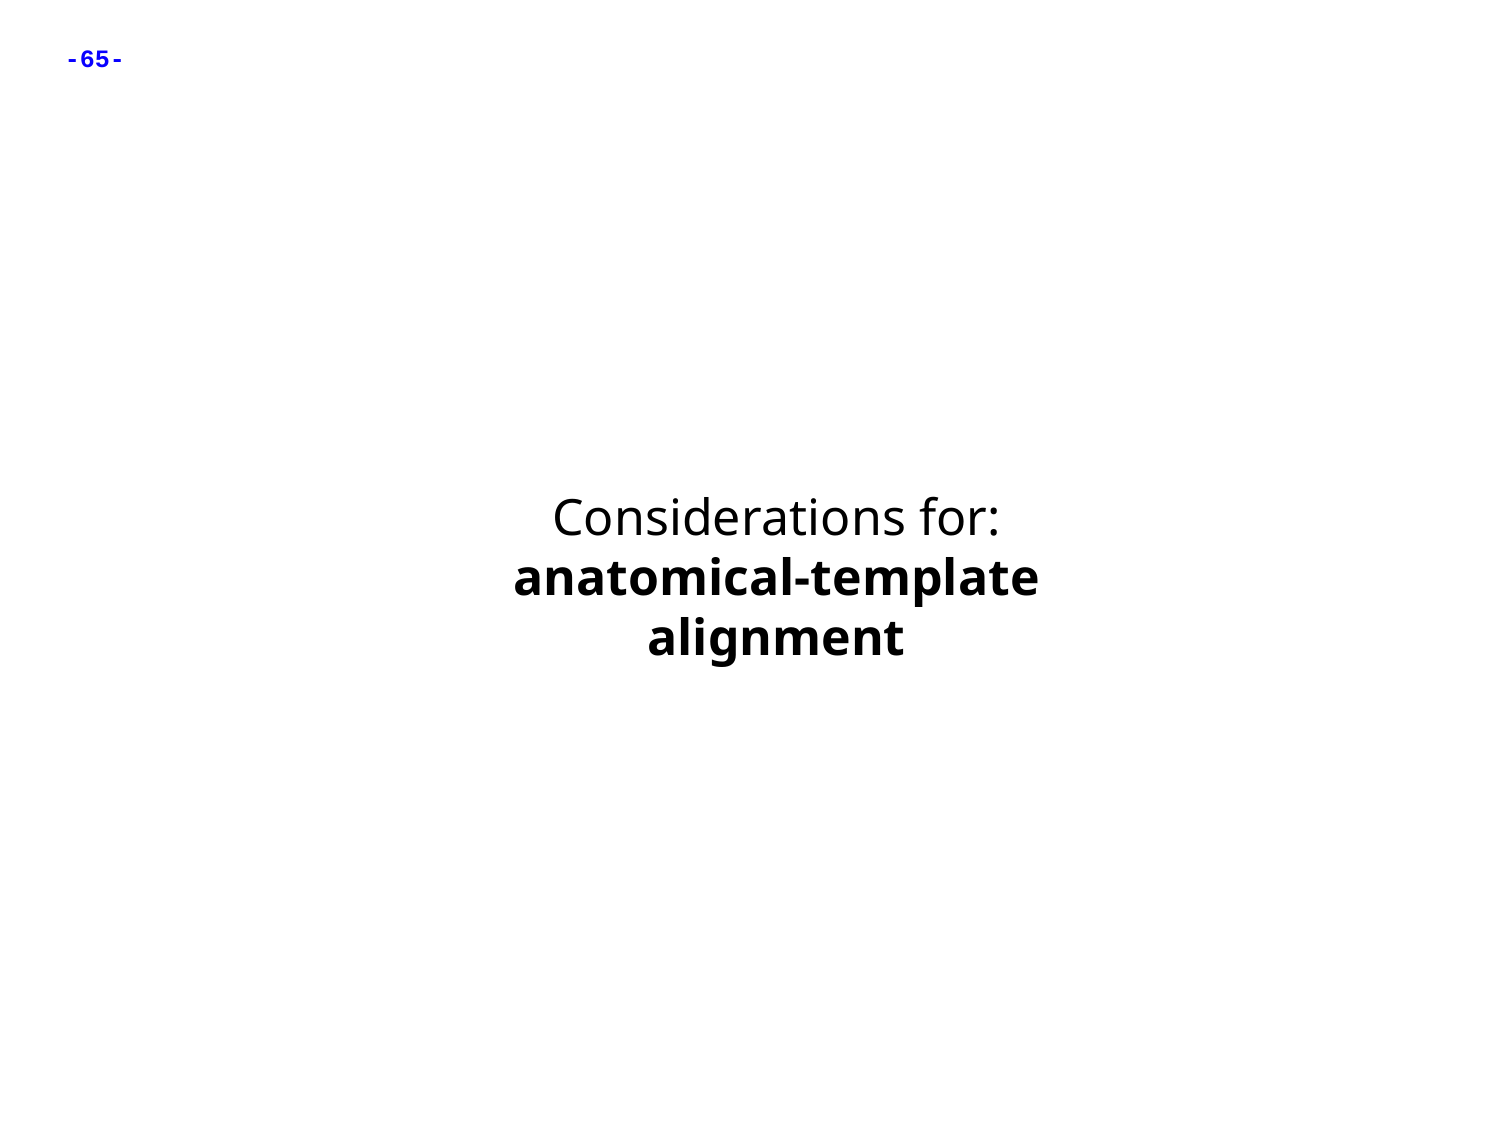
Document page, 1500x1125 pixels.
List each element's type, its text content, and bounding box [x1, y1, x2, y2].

text_box Considerations for: anatomical-template alignment [370, 478, 1184, 674]
